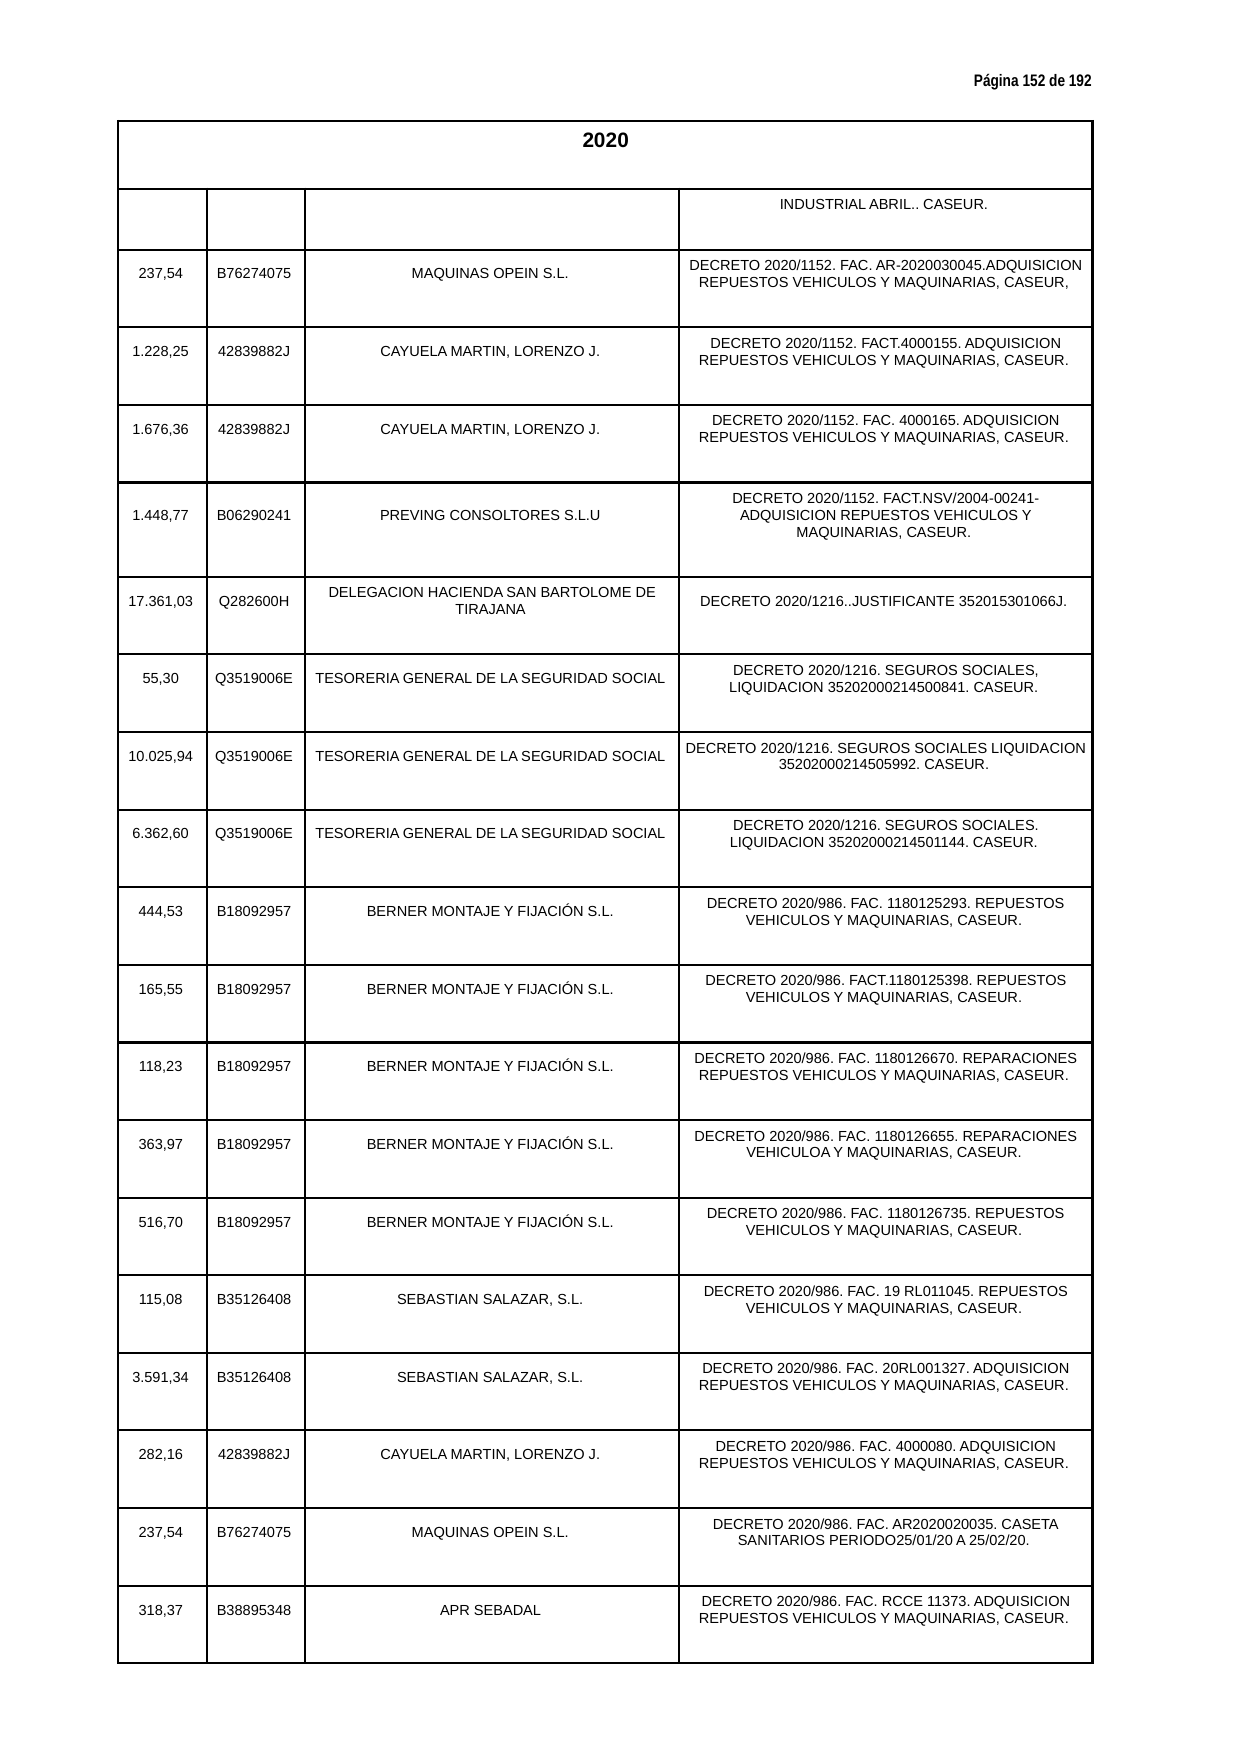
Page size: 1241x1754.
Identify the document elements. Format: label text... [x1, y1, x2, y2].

table_cell 55,30 [119, 655, 206, 731]
table_cell 42839882J [208, 406, 304, 481]
table_cell 516,70 [119, 1199, 206, 1274]
table_cell 42839882J [208, 1431, 304, 1507]
table_cell B35126408 [208, 1354, 304, 1429]
table_cell BERNER MONTAJE Y FIJACIÓN S.L. [306, 1044, 678, 1119]
table_cell BERNER MONTAJE Y FIJACIÓN S.L. [306, 888, 678, 964]
table_cell Q282600H [208, 578, 304, 653]
table_cell 1.448,77 [119, 484, 206, 576]
table_cell DECRETO 2020/986. FAC. AR2020020035. CASETA SANITARIOS PERIODO25/01/20 A 25/02/20. [680, 1509, 1091, 1584]
table_cell 118,23 [119, 1044, 206, 1119]
table_cell TESORERIA GENERAL DE LA SEGURIDAD SOCIAL [306, 655, 678, 731]
table_cell DECRETO 2020/986. FACT.1180125398. REPUESTOS VEHICULOS Y MAQUINARIAS, CASEUR. [680, 966, 1091, 1041]
table_cell B18092957 [208, 1044, 304, 1119]
table_cell DECRETO 2020/1216..JUSTIFICANTE 352015301066J. [680, 578, 1091, 653]
table_cell TESORERIA GENERAL DE LA SEGURIDAD SOCIAL [306, 811, 678, 886]
table_cell 6.362,60 [119, 811, 206, 886]
table_cell B35126408 [208, 1276, 304, 1352]
table_cell 363,97 [119, 1121, 206, 1197]
table_cell B76274075 [208, 1509, 304, 1584]
table_cell PREVING CONSOLTORES S.L.U [306, 484, 678, 576]
table_header 2020 [119, 122, 1091, 188]
table_cell B38895348 [208, 1587, 304, 1662]
table_cell INDUSTRIAL ABRIL.. CASEUR. [680, 190, 1091, 248]
table_cell 1.228,25 [119, 328, 206, 404]
table_cell B18092957 [208, 966, 304, 1041]
table_cell TESORERIA GENERAL DE LA SEGURIDAD SOCIAL [306, 733, 678, 808]
table_cell CAYUELA MARTIN, LORENZO J. [306, 1431, 678, 1507]
table_cell 444,53 [119, 888, 206, 964]
table_cell 282,16 [119, 1431, 206, 1507]
table_cell DECRETO 2020/986. FAC. RCCE 11373. ADQUISICION REPUESTOS VEHICULOS Y MAQUINARIAS, CASEUR. [680, 1587, 1091, 1662]
table_cell 318,37 [119, 1587, 206, 1662]
table_cell 115,08 [119, 1276, 206, 1352]
table_cell SEBASTIAN SALAZAR, S.L. [306, 1276, 678, 1352]
table_cell Q3519006E [208, 655, 304, 731]
table_cell DECRETO 2020/1216. SEGUROS SOCIALES. LIQUIDACION 35202000214501144. CASEUR. [680, 811, 1091, 886]
table_cell [119, 190, 206, 248]
table_cell [208, 190, 304, 248]
table_cell 237,54 [119, 251, 206, 326]
table_cell DECRETO 2020/986. FAC. 20RL001327. ADQUISICION REPUESTOS VEHICULOS Y MAQUINARIAS, CASEUR. [680, 1354, 1091, 1429]
table_cell MAQUINAS OPEIN S.L. [306, 1509, 678, 1584]
table_cell BERNER MONTAJE Y FIJACIÓN S.L. [306, 1121, 678, 1197]
table_cell B76274075 [208, 251, 304, 326]
table_cell B18092957 [208, 888, 304, 964]
table_cell DECRETO 2020/986. FAC. 19 RL011045. REPUESTOS VEHICULOS Y MAQUINARIAS, CASEUR. [680, 1276, 1091, 1352]
table_cell [306, 190, 678, 248]
table_cell 42839882J [208, 328, 304, 404]
table_cell DECRETO 2020/1152. FAC. 4000165. ADQUISICION REPUESTOS VEHICULOS Y MAQUINARIAS, CASEUR. [680, 406, 1091, 481]
table_cell B06290241 [208, 484, 304, 576]
table_cell DECRETO 2020/986. FAC. 1180126735. REPUESTOS VEHICULOS Y MAQUINARIAS, CASEUR. [680, 1199, 1091, 1274]
table_cell B18092957 [208, 1121, 304, 1197]
table_cell 17.361,03 [119, 578, 206, 653]
table_cell DECRETO 2020/986. FAC. 1180125293. REPUESTOS VEHICULOS Y MAQUINARIAS, CASEUR. [680, 888, 1091, 964]
table_cell MAQUINAS OPEIN S.L. [306, 251, 678, 326]
table_cell CAYUELA MARTIN, LORENZO J. [306, 406, 678, 481]
table_cell DECRETO 2020/986. FAC. 1180126655. REPARACIONES VEHICULOA Y MAQUINARIAS, CASEUR. [680, 1121, 1091, 1197]
table_cell B18092957 [208, 1199, 304, 1274]
table_cell BERNER MONTAJE Y FIJACIÓN S.L. [306, 966, 678, 1041]
table_cell 3.591,34 [119, 1354, 206, 1429]
table_cell 1.676,36 [119, 406, 206, 481]
table_cell 165,55 [119, 966, 206, 1041]
table_cell DELEGACION HACIENDA SAN BARTOLOME DE TIRAJANA [306, 578, 678, 653]
table_cell Q3519006E [208, 811, 304, 886]
table_cell DECRETO 2020/1216. SEGUROS SOCIALES, LIQUIDACION 35202000214500841. CASEUR. [680, 655, 1091, 731]
table_cell DECRETO 2020/1152. FACT.4000155. ADQUISICION REPUESTOS VEHICULOS Y MAQUINARIAS, CASEUR. [680, 328, 1091, 404]
table_cell APR SEBADAL [306, 1587, 678, 1662]
table_cell CAYUELA MARTIN, LORENZO J. [306, 328, 678, 404]
table_cell DECRETO 2020/1152. FACT.NSV/2004-00241-ADQUISICION REPUESTOS VEHICULOS Y MAQUINARIAS, CASEUR. [680, 484, 1091, 576]
table_cell 237,54 [119, 1509, 206, 1584]
table_cell Q3519006E [208, 733, 304, 808]
table_cell 10.025,94 [119, 733, 206, 808]
table_cell DECRETO 2020/1216. SEGUROS SOCIALES LIQUIDACION 35202000214505992. CASEUR. [680, 733, 1091, 808]
table_cell BERNER MONTAJE Y FIJACIÓN S.L. [306, 1199, 678, 1274]
table_cell SEBASTIAN SALAZAR, S.L. [306, 1354, 678, 1429]
table_cell DECRETO 2020/986. FAC. 1180126670. REPARACIONES REPUESTOS VEHICULOS Y MAQUINARIAS, CASEUR. [680, 1044, 1091, 1119]
table_cell DECRETO 2020/1152. FAC. AR-2020030045.ADQUISICION REPUESTOS VEHICULOS Y MAQUINARIAS, CASEUR, [680, 251, 1091, 326]
table_cell DECRETO 2020/986. FAC. 4000080. ADQUISICION REPUESTOS VEHICULOS Y MAQUINARIAS, CASEUR. [680, 1431, 1091, 1507]
